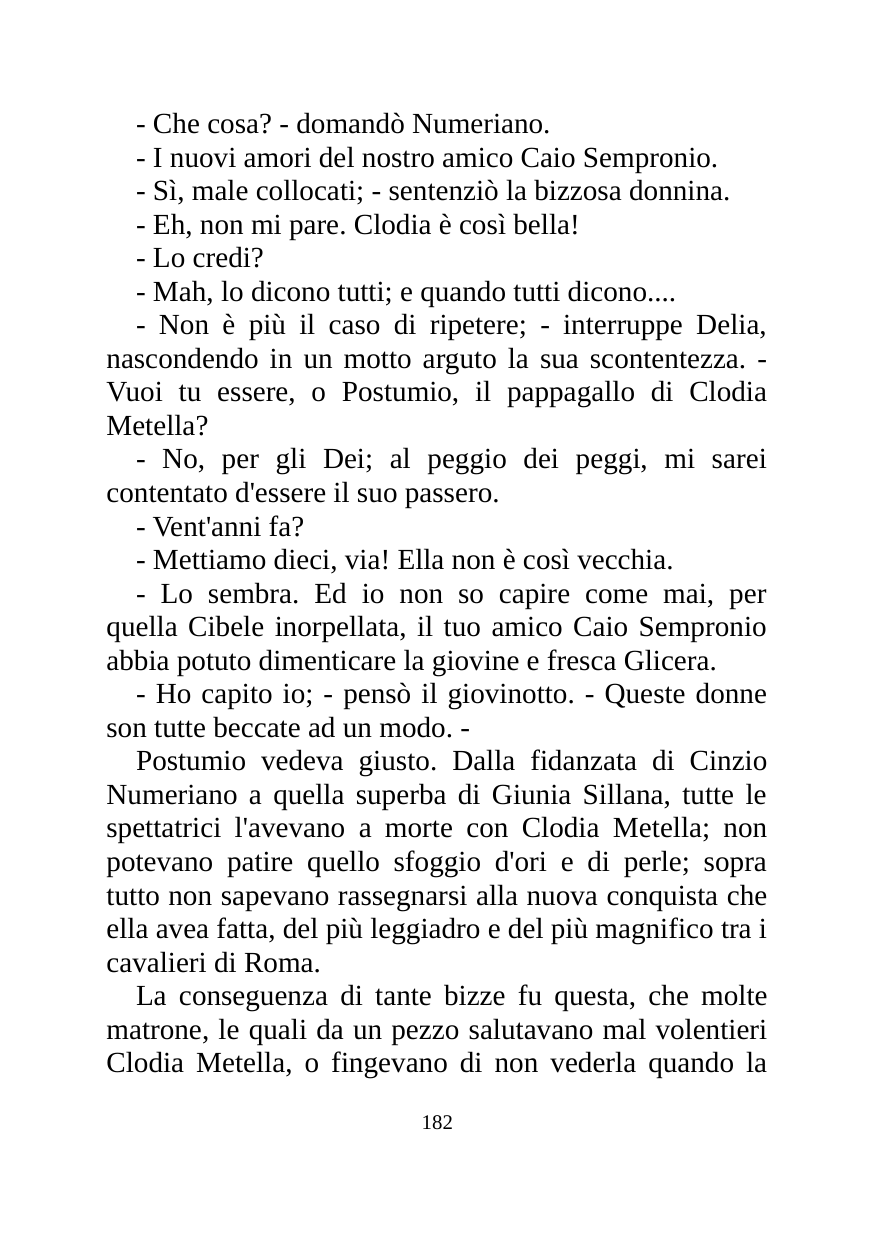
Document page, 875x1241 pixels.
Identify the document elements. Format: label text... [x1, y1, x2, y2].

text Postumio vedeva giusto. Dalla fidanzata di Cinzio Numeriano a quella superba di Giunia Sillana, tutte le spettatrici l'avevano a morte con Clodia Metella; non potevano patire quello sfoggio d'ori e di perle; sopra tutto non sapevano rassegnarsi alla nuova conquista che ella avea fatta, del più leggiadro e del più magnifico tra i cavalieri di Roma. [106, 743, 768, 978]
text La conseguenza di tante bizze fu questa, che molte matrone, le quali da un pezzo salutavano mal volentieri Clodia Metella, o fingevano di non vederla quando la [106, 978, 768, 1079]
text - I nuovi amori del nostro amico Caio Sempronio. [106, 140, 768, 173]
text - Mettiamo dieci, via! Ella non è così vecchia. [106, 542, 768, 576]
text - Ho capito io; - pensò il giovinotto. - Queste donne son tutte beccate ad un modo. - [106, 676, 768, 743]
text - Che cosa? - domandò Numeriano. [106, 106, 768, 140]
text - Lo credi? [106, 240, 768, 274]
text - Eh, non mi pare. Clodia è così bella! [106, 207, 768, 240]
text - Vent'anni fa? [106, 509, 768, 542]
text - Sì, male collocati; - sentenziò la bizzosa donnina. [106, 173, 768, 207]
text - No, per gli Dei; al peggio dei peggi, mi sarei contentato d'essere il suo passero. [106, 442, 768, 509]
text - Non è più il caso di ripetere; - interruppe Delia, nascondendo in un motto arguto la sua scontentezza. - Vuoi tu essere, o Postumio, il pappagallo di Clodia Metella? [106, 307, 768, 442]
text - Lo sembra. Ed io non so capire come mai, per quella Cibele inorpellata, il tuo amico Caio Sempronio abbia potuto dimenticare la giovine e fresca Glicera. [106, 576, 768, 676]
text - Mah, lo dicono tutti; e quando tutti dicono.... [106, 274, 768, 307]
